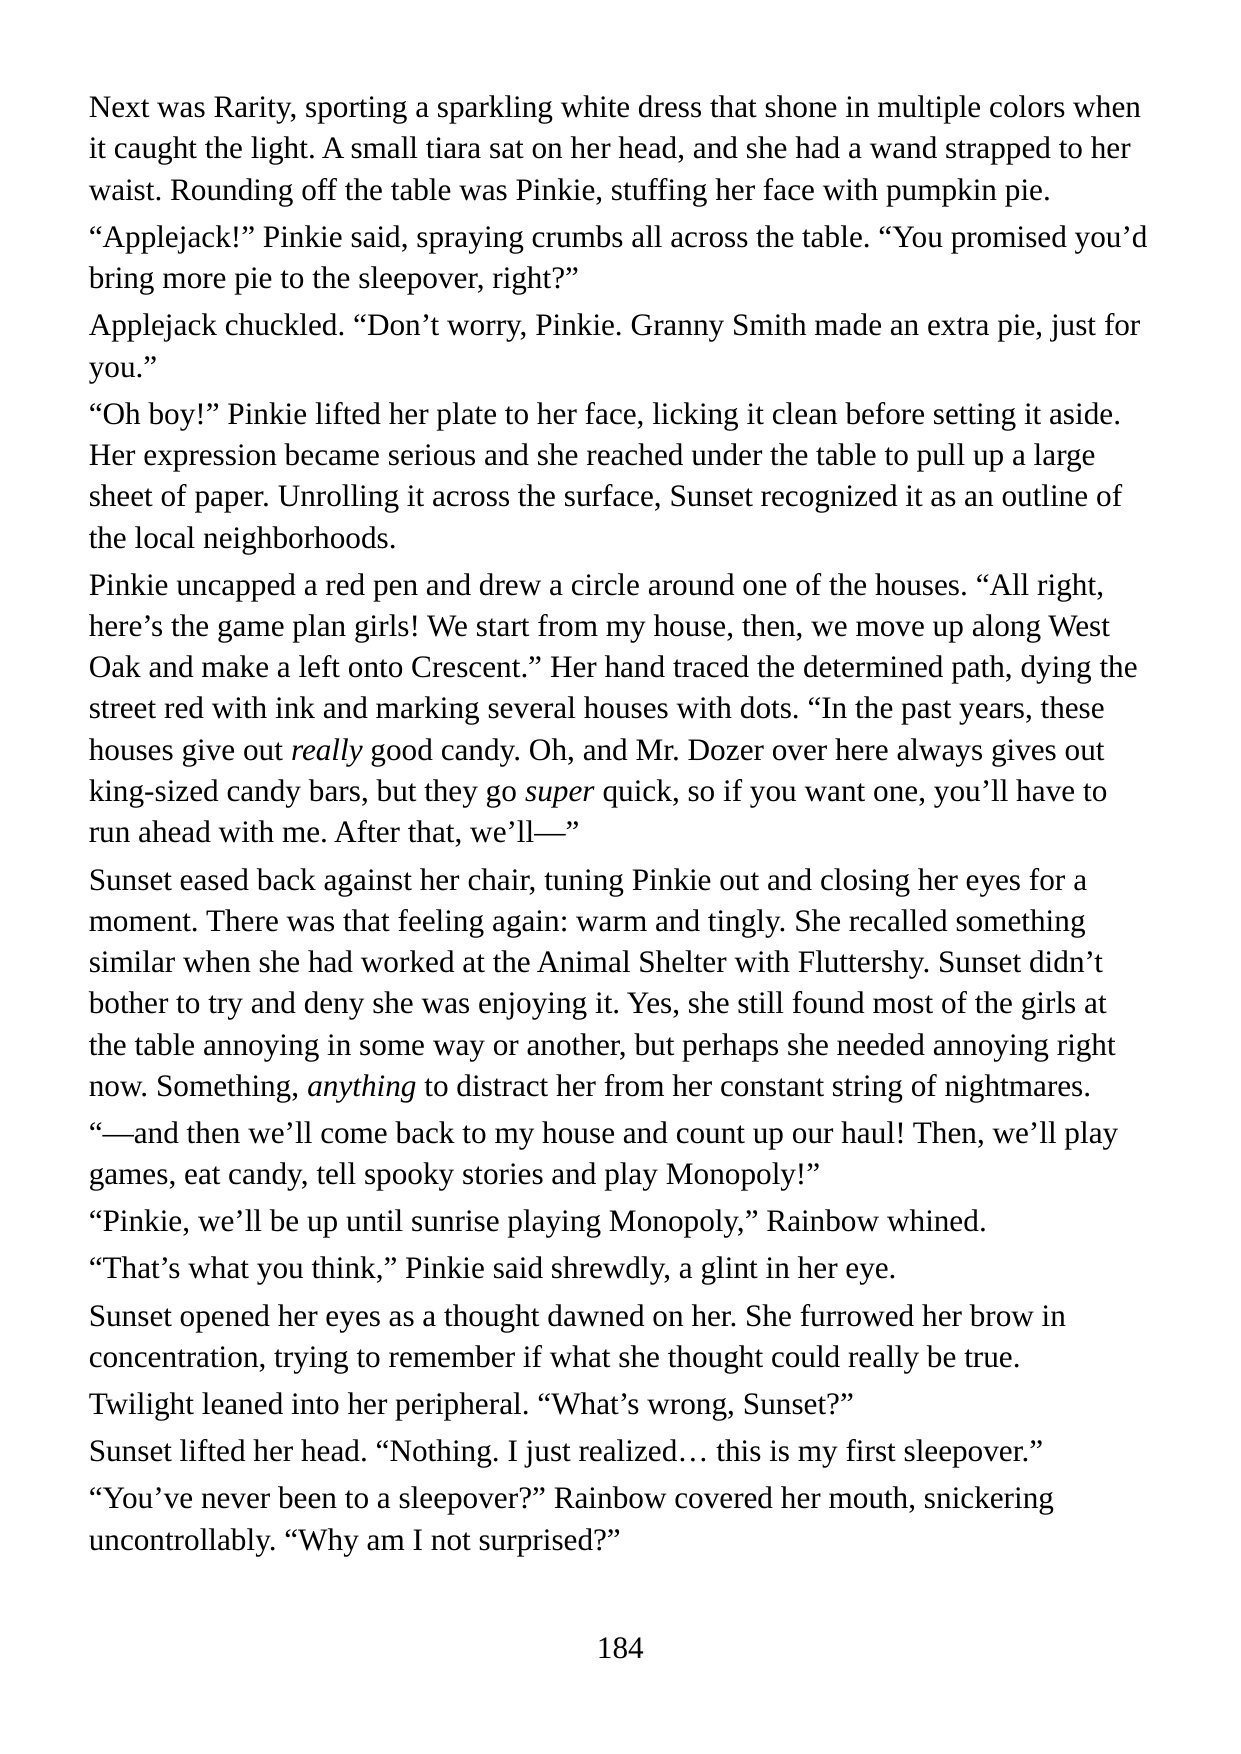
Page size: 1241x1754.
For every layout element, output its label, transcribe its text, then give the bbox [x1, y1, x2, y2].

text Twilight leaned into her peripheral. “What’s wrong, Sunset?” [88, 1385, 1152, 1421]
text “That’s what you think,” Pinkie said shrewdly, a glint in her eye. [88, 1250, 1152, 1286]
text Sunset eased back against her chair, tuning Pinkie out and closing her eyes for a moment. There was that feeling again: warm and tingly. She recalled something similar when she had worked at the Animal Shelter with Fluttershy. Sunset didn’t bother to try and deny she was enjoying it. Yes, she still found most of the girls at the table annoying in some way or another, but perhaps she needed annoying right now. Something, anything to distract her from her constant string of nightmares. [88, 861, 1152, 1103]
text “Applejack!” Pinkie said, spraying crumbs all across the table. “You promised you’d bring more pie to the sleepover, right?” [88, 218, 1152, 295]
text Applejack chuckled. “Don’t worry, Pinkie. Granny Smith made an extra pie, just for you.” [88, 307, 1152, 384]
text “You’ve never been to a sleepover?” Rainbow covered her mouth, snickering uncontrollably. “Why am I not surprised?” [88, 1480, 1152, 1557]
text Pinkie uncapped a red pen and drew a circle around one of the houses. “All right, here’s the game plan girls! We start from my house, then, we move up along West Oak and make a left onto Crescent.” Her hand traced the determined path, dying the street red with ink and marking several houses with dots. “In the past years, these houses give out really good candy. Oh, and Mr. Dozer over here always gives out king-sized candy bars, but they go super quick, so if you want one, you’ll have to run ahead with me. After that, we’ll—” [88, 566, 1152, 849]
text “Pinkie, we’ll be up until sunrise playing Monopoly,” Rainbow whined. [88, 1203, 1152, 1238]
text “Oh boy!” Pinkie lifted her plate to her face, licking it clean before setting it aside. Her expression became serious and she reached under the table to pull up a large sheet of paper. Unrolling it across the surface, Sunset recognized it as an outline of the local neighborhoods. [88, 395, 1152, 555]
text Sunset lifted her head. “Nothing. I just realized… this is my first sleepover.” [88, 1433, 1152, 1468]
text Next was Rarity, sporting a sparkling white dress that shone in multiple colors when it caught the light. A small tiara sat on her head, and she had a wand strapped to her waist. Rounding off the table was Pinkie, stuffing her face with pumpkin pie. [88, 88, 1152, 207]
text “—and then we’ll come back to my house and count up our haul! Then, we’ll play games, eat candy, tell spooky stories and play Monopoly!” [88, 1114, 1152, 1191]
text Sunset opened her eyes as a thought dawned on her. She furrowed her brow in concentration, trying to remember if what she thought could really be true. [88, 1297, 1152, 1374]
